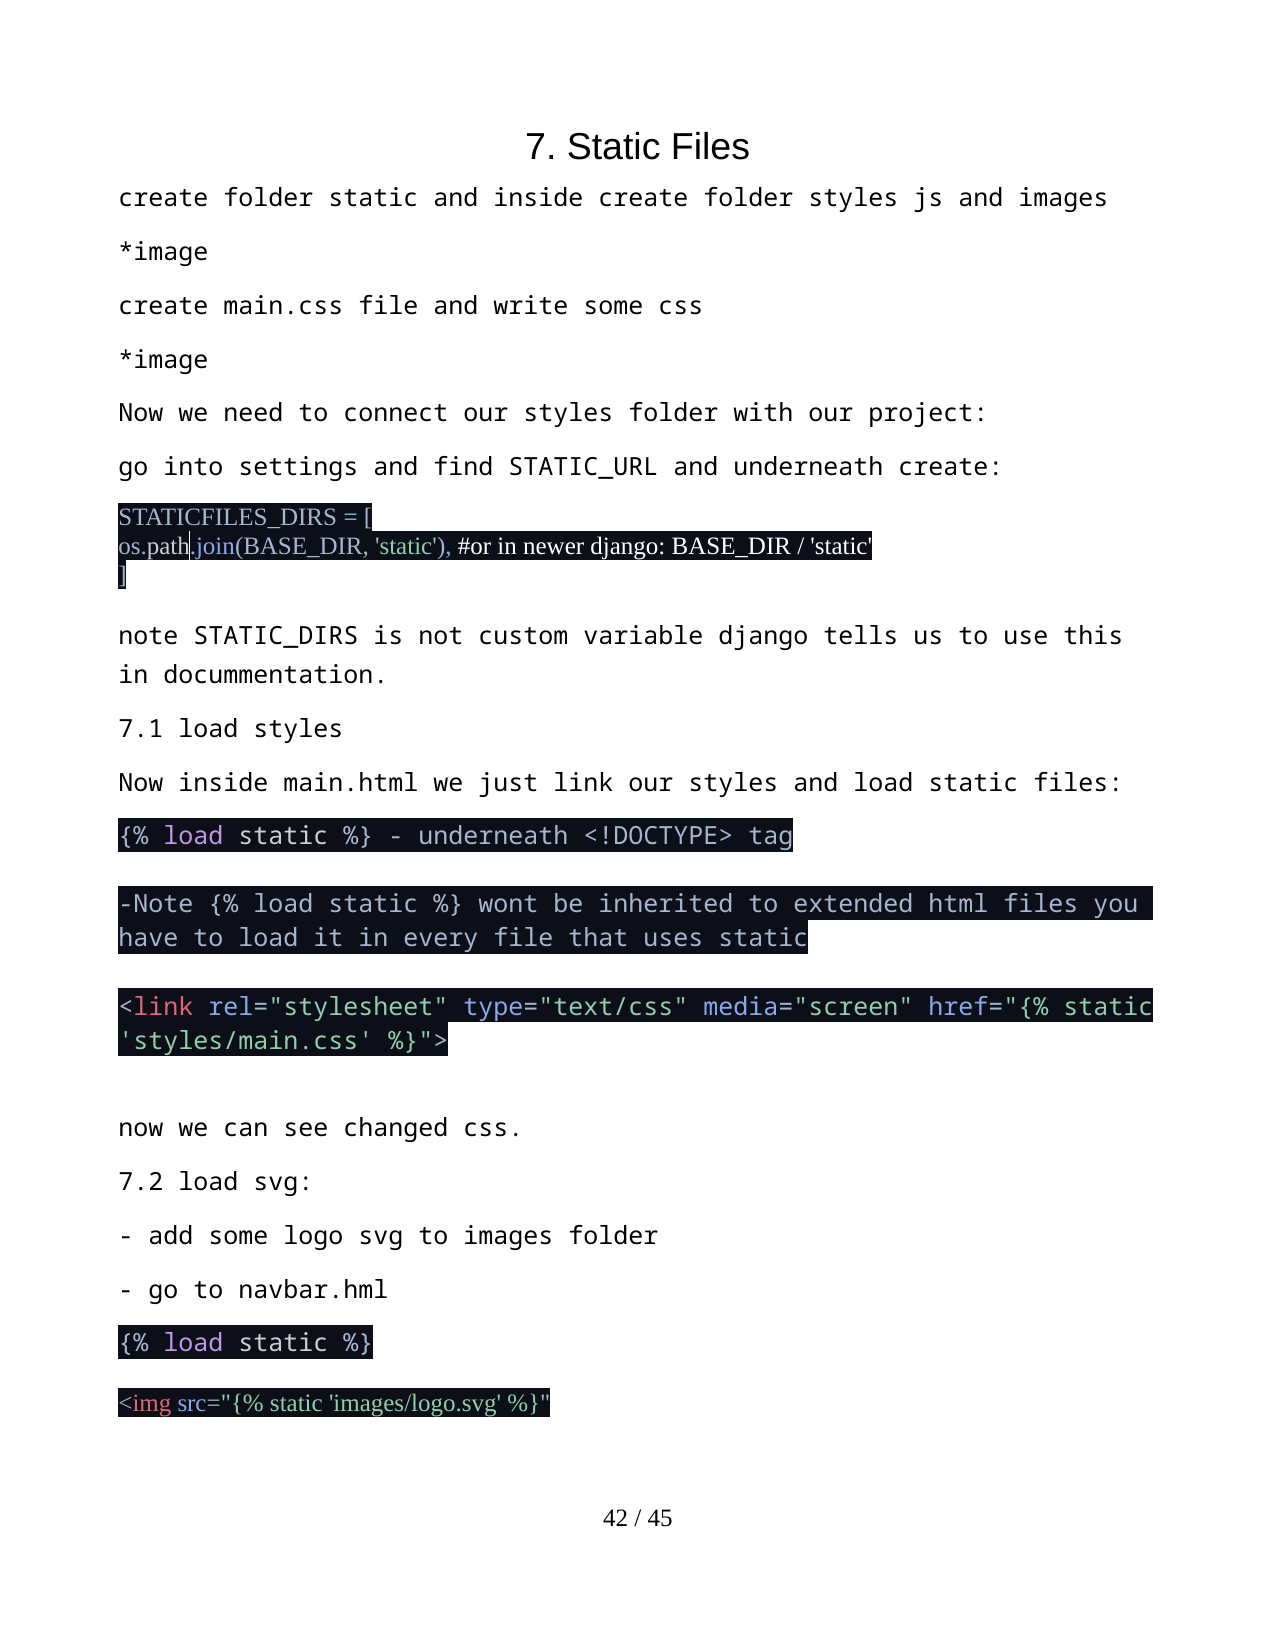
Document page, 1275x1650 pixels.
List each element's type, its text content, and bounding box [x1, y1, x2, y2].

text 7.2 load svg: [118, 1164, 1157, 1198]
text ] [118, 560, 1157, 589]
text Now we need to connect our styles folder with our project: [118, 395, 1157, 429]
text os.path.join(BASE_DIR, 'static'), #or in newer django: BASE_DIR / 'static' [118, 531, 1157, 560]
text - go to navbar.hml [118, 1271, 1157, 1305]
text STATICFILES_DIRS = [ [118, 502, 1157, 531]
text - add some logo svg to images folder [118, 1218, 1157, 1252]
text 7.1 load styles [118, 710, 1157, 744]
text -Note {% load static %} wont be inherited to extended html files you have to load it in every file that uses static [118, 886, 1157, 954]
text <link rel="stylesheet" type="text/css" media="screen" href="{% static 'styles/main.css' %}"> [118, 988, 1157, 1056]
text <img src="{% static 'images/logo.svg' %}" [118, 1388, 1157, 1417]
text create folder static and inside create folder styles js and images [118, 180, 1157, 214]
text *image [118, 234, 1157, 268]
text note STATIC_DIRS is not custom variable django tells us to use this in docummentation. [118, 617, 1157, 691]
text {% load static %} [118, 1325, 1157, 1359]
subtitle 7. Static Files [118, 124, 1157, 167]
text now we can see changed css. [118, 1110, 1157, 1144]
text *image [118, 341, 1157, 375]
text {% load static %} - underneath <!DOCTYPE> tag [118, 818, 1157, 852]
text Now inside main.html we just link our styles and load static files: [118, 764, 1157, 798]
text go into settings and find STATIC_URL and underneath create: [118, 449, 1157, 483]
text create main.css file and write some css [118, 287, 1157, 322]
